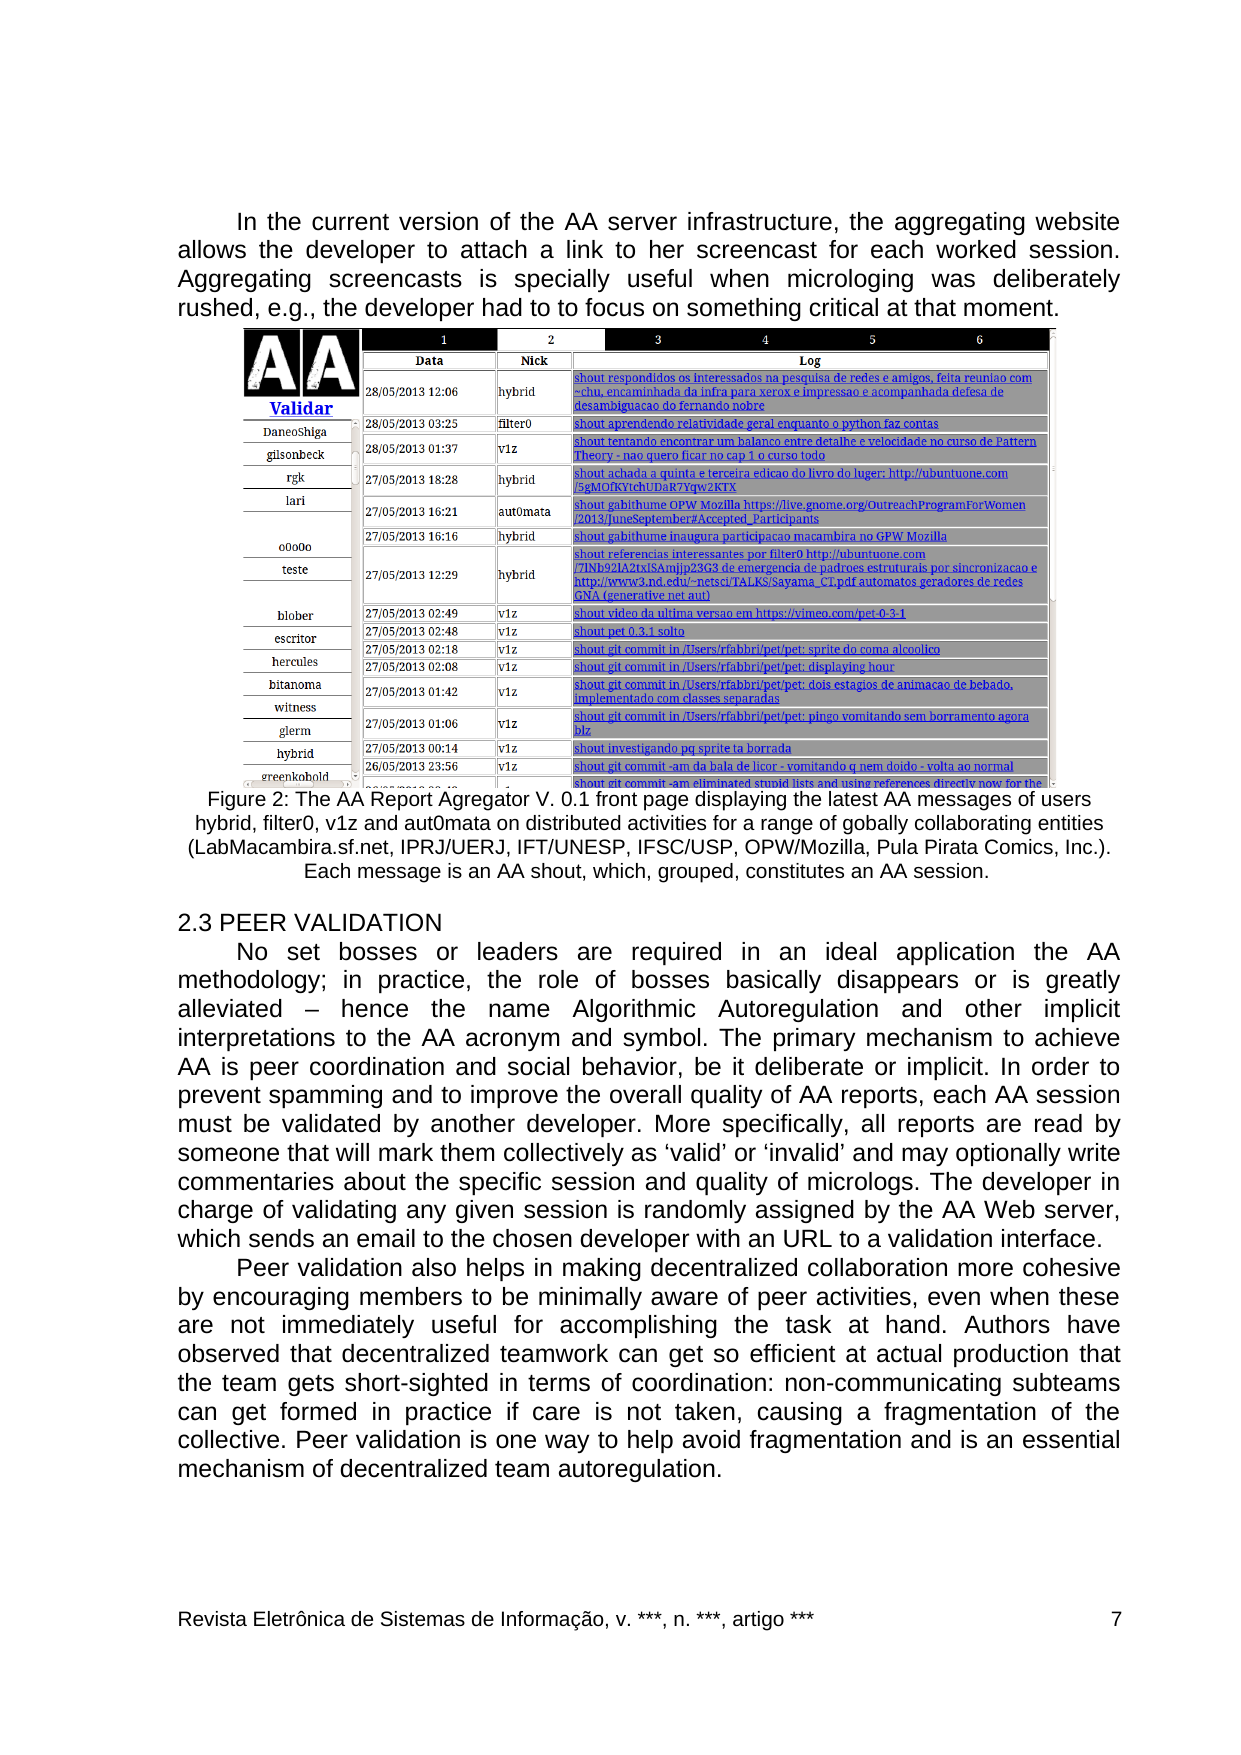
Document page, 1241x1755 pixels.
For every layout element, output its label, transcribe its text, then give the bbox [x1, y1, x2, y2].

text Peer validation also helps in making decentralized collaboration more cohesive by encouraging members to be minimally aware of peer activities, even when these are not immediately useful for accomplishing the task at hand. Authors have observed that decentralized teamwork can get so efficient at actual production that the team gets short-sighted in terms of coordination: non-communicating subteams can get formed in practice if care is not taken, causing a fragmentation of the collective. Peer validation is one way to help avoid fragmentation and is an essential mechanism of decentralized team autoregulation. [177, 1253, 1122, 1483]
text In the current version of the AA server infrastructure, the aggregating website allows the developer to attach a link to her screencast for each worked session. Aggregating screencasts is specially useful when microloging was deliberately rushed, e.g., the developer had to to focus on something critical at that moment. [177, 207, 1122, 322]
text Figure 2: The AA Report Agregator V. 0.1 front page displaying the latest AA messages of users hybrid, filter0, v1z and aut0mata on distributed activities for a range of gobally collaborating entities (LabMacambira.sf.net, IPRJ/UERJ, IFT/UNESP, IFSC/USP, OPW/Mozilla, Pula Pirata Comics, Inc.). Each message is an AA shout, which, grouped, constitutes an AA session. [177, 322, 1122, 883]
text No set bosses or leaders are required in an ideal application the AA methodology; in practice, the role of bosses basically disappears or is greatly alleviated – hence the name Algorithmic Autoregulation and other implicit interpretations to the AA acronym and symbol. The primary mechanism to achieve AA is peer coordination and social behavior, be it deliberate or implicit. In order to prevent spamming and to improve the overall quality of AA reports, each AA session must be validated by another developer. More specifically, all reports are read by someone that will mark them collectively as ‘valid’ or ‘invalid’ and may optionally write commentaries about the specific session and quality of micrologs. The developer in charge of validating any given session is randomly assigned by the AA Web server, which sends an email to the chosen developer with an URL to a validation interface. [177, 937, 1122, 1253]
subtitle 2.3 PEER VALIDATION [177, 908, 1122, 937]
picture [243, 328, 1057, 788]
